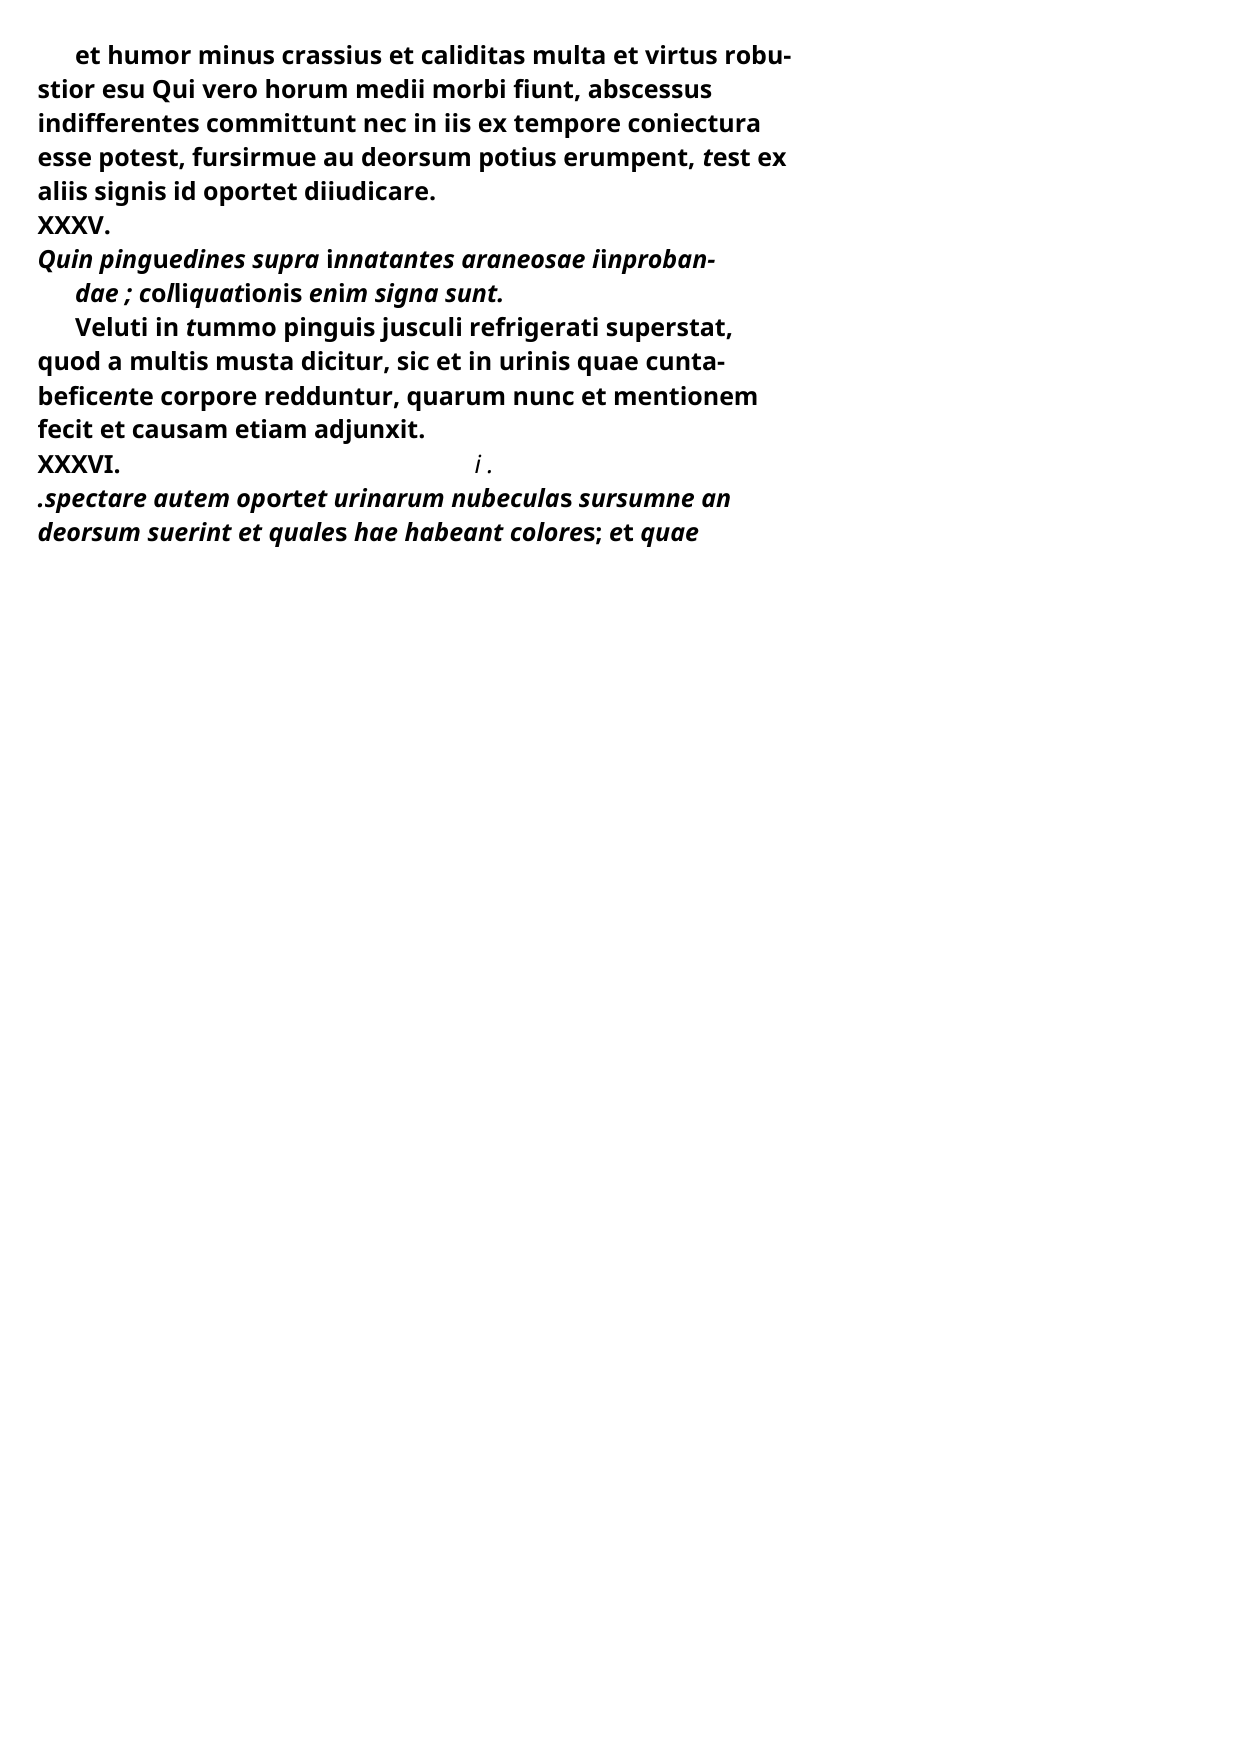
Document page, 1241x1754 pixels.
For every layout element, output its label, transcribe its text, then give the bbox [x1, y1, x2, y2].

text XXXVI. i . [37, 446, 1203, 480]
text XXXV. [37, 208, 1203, 242]
text Veluti in tummo pinguis jusculi refrigerati superstat, quod a multis musta dicitur, sic et in urinis quae cunta- beficente corpore redduntur, quarum nunc et mentionem fecit et causam etiam adjunxit. [37, 310, 1203, 446]
text .spectare autem oportet urinarum nubeculas sursumne an deorsum suerint et quales hae habeant colores; et quae [37, 480, 1203, 548]
text et humor minus crassius et caliditas multa et virtus robu- stior esu Qui vero horum medii morbi fiunt, abscessus indifferentes committunt nec in iis ex tempore coniectura esse potest, fursirmue au deorsum potius erumpent, test ex aliis signis id oportet diiudicare. [37, 37, 1203, 208]
text Quin pinguedines supra innatantes araneosae iinproban- dae ; colliquationis enim signa sunt. [37, 242, 1203, 310]
